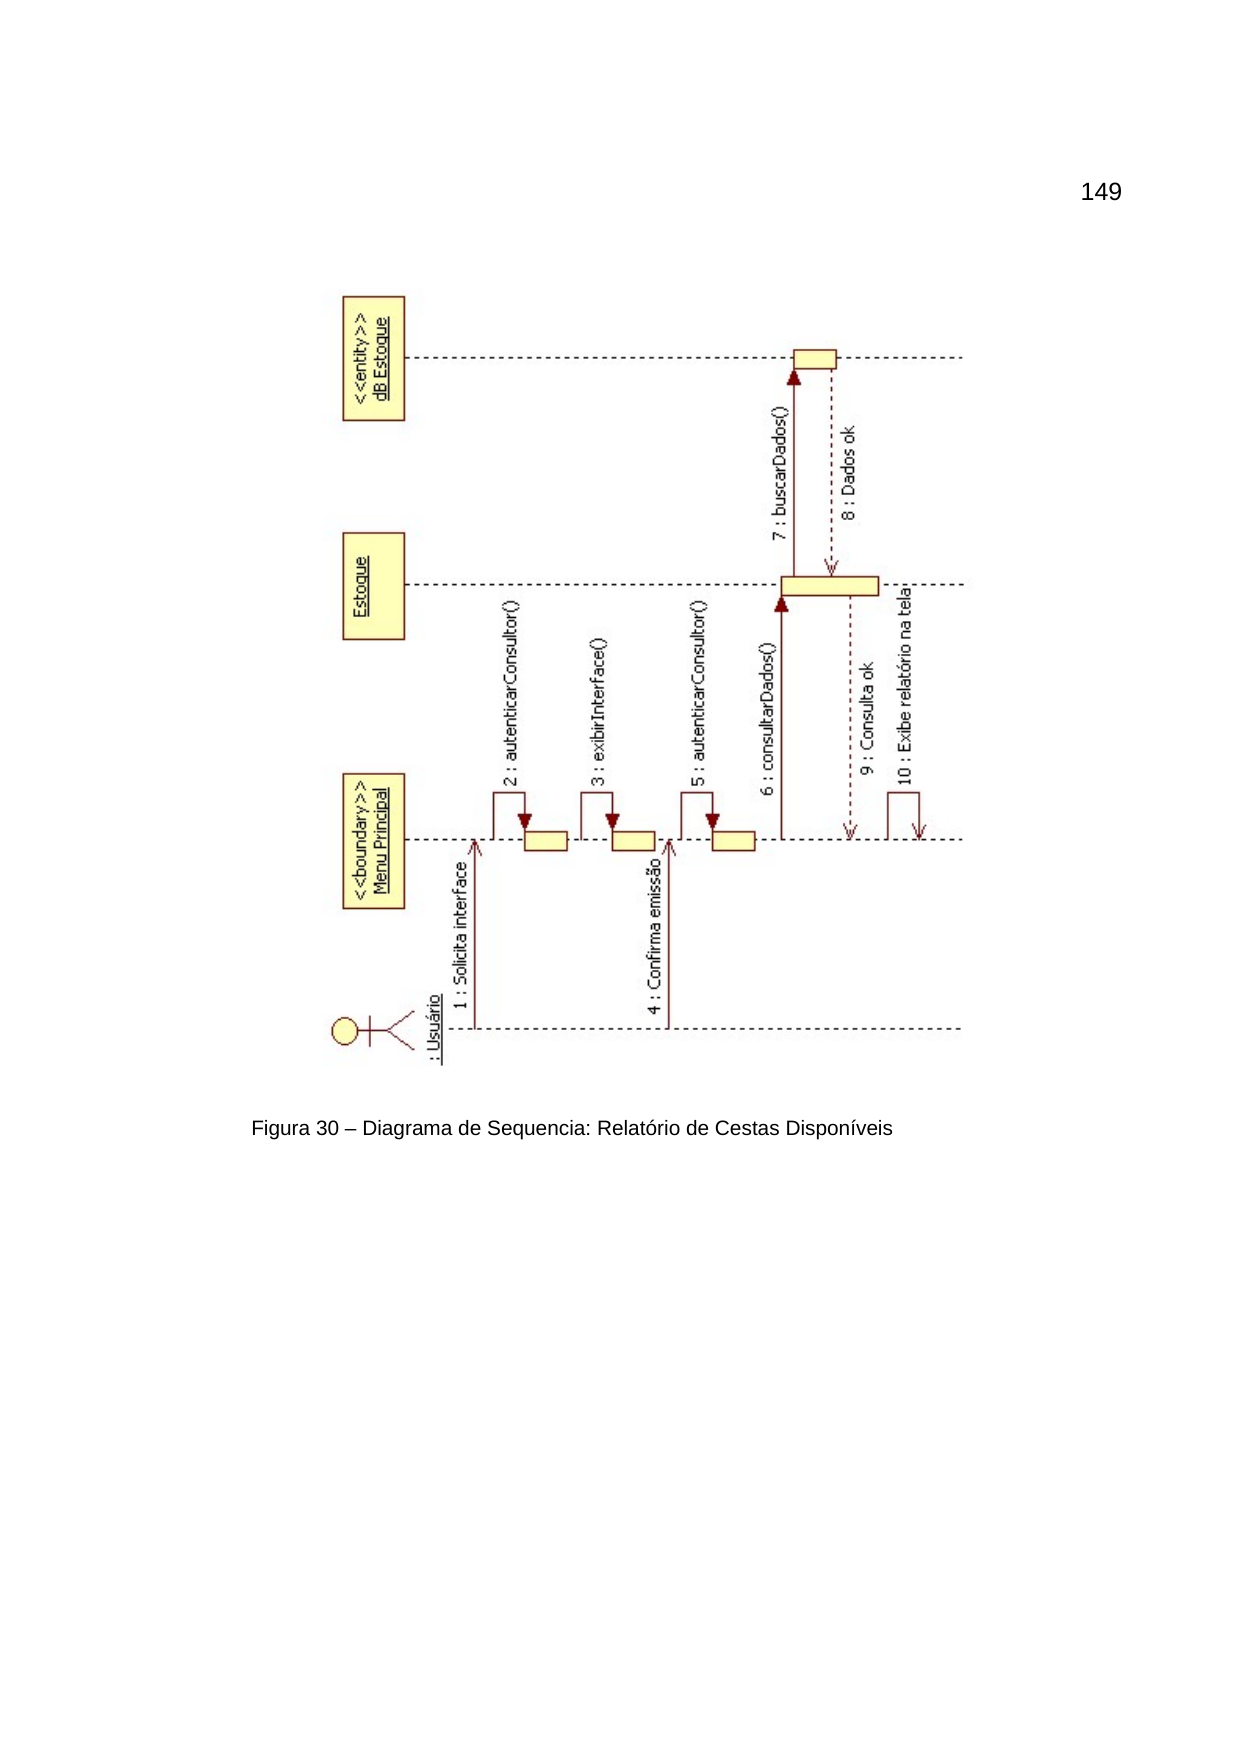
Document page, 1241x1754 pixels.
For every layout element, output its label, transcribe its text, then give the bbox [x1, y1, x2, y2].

text Figura 30 – Diagrama de Sequencia: Relatório de Cestas Disponíveis [177, 1116, 1122, 1140]
picture [299, 265, 1000, 1116]
